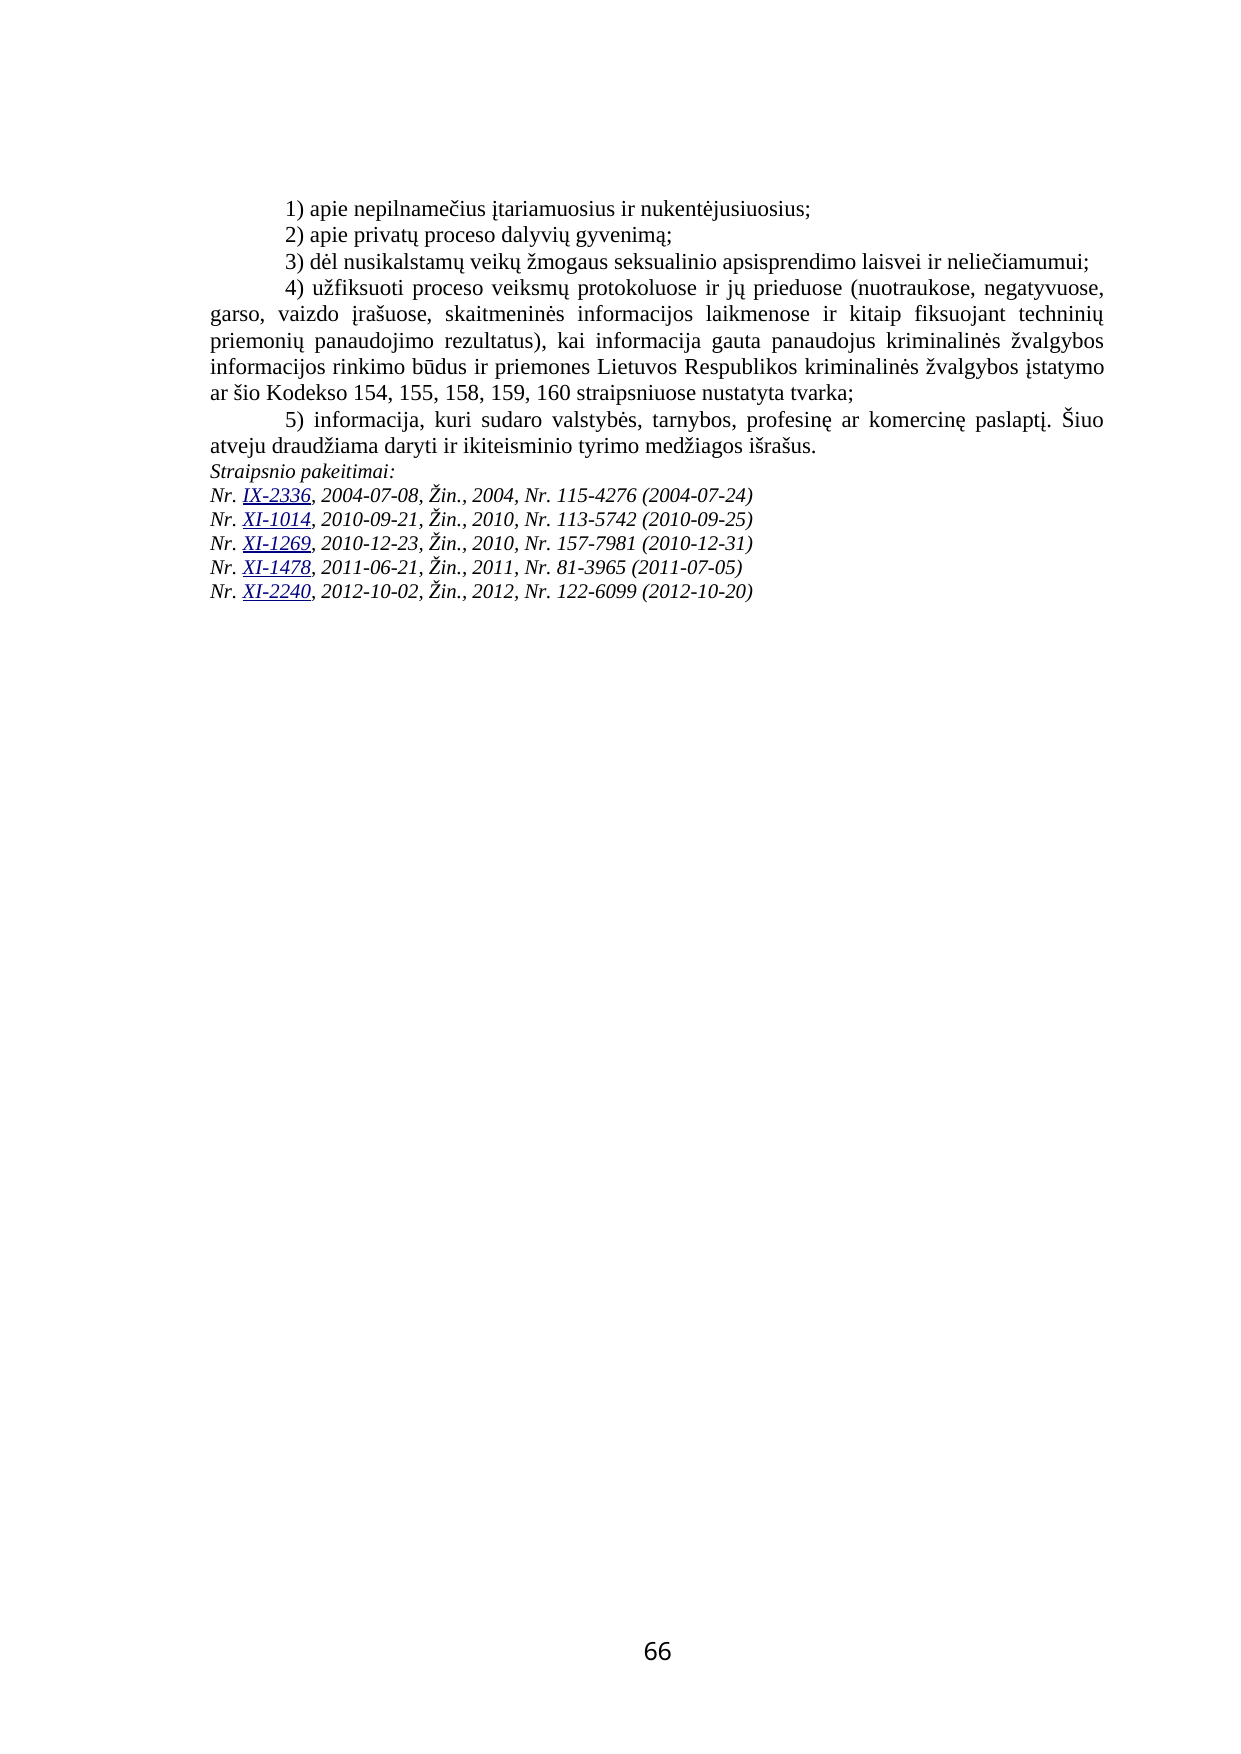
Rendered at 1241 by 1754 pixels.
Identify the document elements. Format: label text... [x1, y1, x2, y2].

text 1) apie nepilnamečius įtariamuosius ir nukentėjusiuosius; [210, 195, 1106, 221]
text 2) apie privatų proceso dalyvių gyvenimą; [210, 221, 1106, 248]
text Straipsnio pakeitimai: [210, 458, 1106, 483]
text Nr. XI-1014, 2010-09-21, Žin., 2010, Nr. 113-5742 (2010-09-25) [210, 507, 1106, 531]
text Nr. XI-1269, 2010-12-23, Žin., 2010, Nr. 157-7981 (2010-12-31) [210, 531, 1106, 555]
text Nr. XI-1478, 2011-06-21, Žin., 2011, Nr. 81-3965 (2011-07-05) [210, 555, 1106, 579]
text Nr. XI-2240, 2012-10-02, Žin., 2012, Nr. 122-6099 (2012-10-20) [210, 579, 1106, 603]
text 5) informacija, kuri sudaro valstybės, tarnybos, profesinę ar komercinę paslaptį. Šiuo atveju draudžiama daryti ir ikiteisminio tyrimo medžiagos išrašus. [210, 406, 1106, 458]
text Nr. IX-2336, 2004-07-08, Žin., 2004, Nr. 115-4276 (2004-07-24) [210, 483, 1106, 507]
text 4) užfiksuoti proceso veiksmų protokoluose ir jų prieduose (nuotraukose, negatyvuose, garso, vaizdo įrašuose, skaitmeninės informacijos laikmenose ir kitaip fiksuojant techninių priemonių panaudojimo rezultatus), kai informacija gauta panaudojus kriminalinės žvalgybos informacijos rinkimo būdus ir priemones Lietuvos Respublikos kriminalinės žvalgybos įstatymo ar šio Kodekso 154, 155, 158, 159, 160 straipsniuose nustatyta tvarka; [210, 274, 1106, 406]
text 3) dėl nusikalstamų veikų žmogaus seksualinio apsisprendimo laisvei ir neliečiamumui; [210, 248, 1106, 274]
